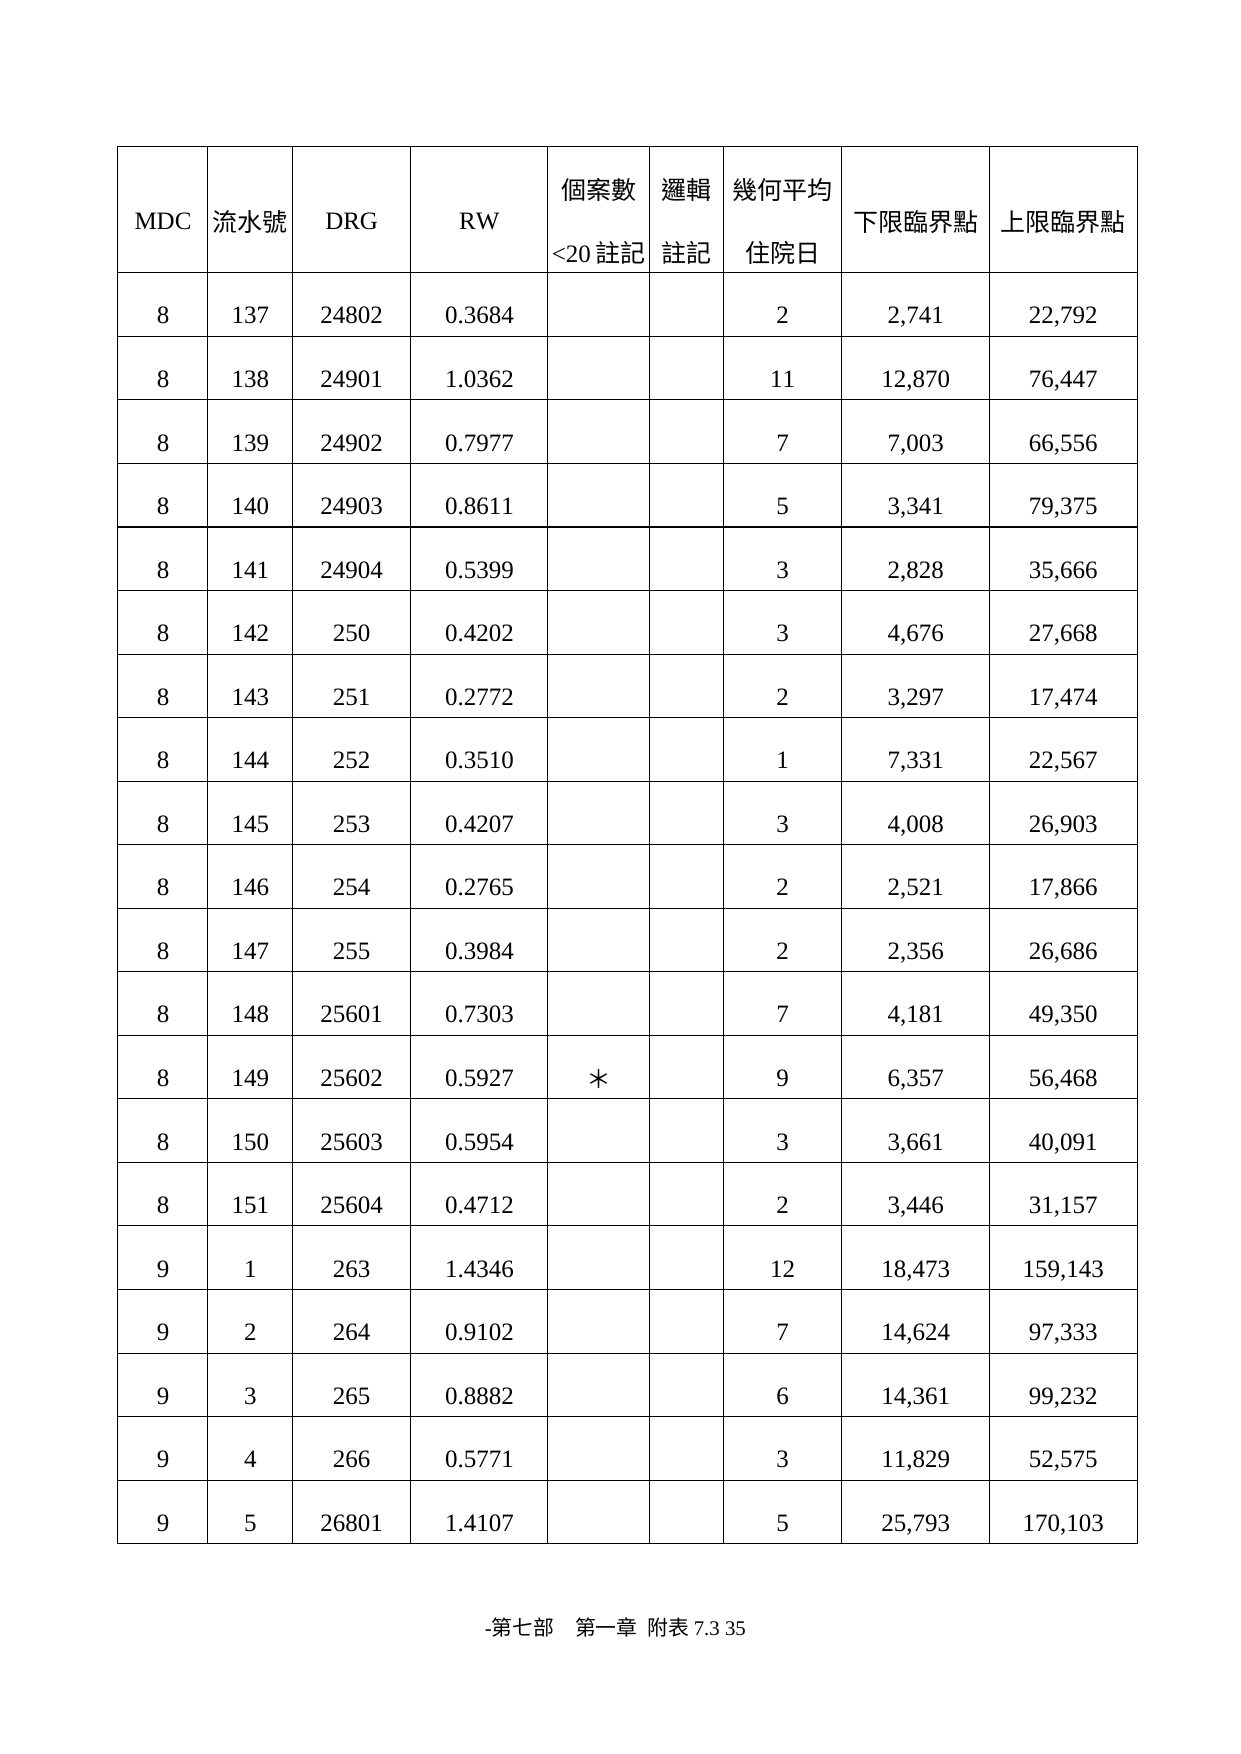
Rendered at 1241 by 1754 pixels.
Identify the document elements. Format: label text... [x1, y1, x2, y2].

table_cell 11 [724, 337, 841, 399]
table_cell 11,829 [842, 1417, 989, 1479]
table_cell 8 [118, 528, 207, 590]
table_cell [548, 1354, 649, 1416]
table_cell 26,903 [990, 782, 1137, 844]
table_cell 8 [118, 1099, 207, 1162]
table_cell 25602 [293, 1036, 410, 1098]
table_cell 76,447 [990, 337, 1137, 399]
table_cell 17,474 [990, 655, 1137, 717]
table_cell 1 [208, 1226, 292, 1289]
table_cell 0.7303 [411, 972, 547, 1035]
table_cell 7 [724, 972, 841, 1035]
table_cell 0.4207 [411, 782, 547, 844]
table_cell 2 [724, 845, 841, 908]
table_cell 24902 [293, 400, 410, 463]
table_cell 0.4202 [411, 591, 547, 653]
table_cell 139 [208, 400, 292, 463]
table_cell [548, 1417, 649, 1479]
table_cell 0.2772 [411, 655, 547, 717]
table_cell [548, 337, 649, 399]
table_cell 263 [293, 1226, 410, 1289]
table_cell [650, 400, 723, 463]
table_cell 250 [293, 591, 410, 653]
table_cell [650, 1163, 723, 1225]
table_cell 9 [118, 1354, 207, 1416]
table_cell 1.0362 [411, 337, 547, 399]
table_cell 56,468 [990, 1036, 1137, 1098]
table_cell 8 [118, 337, 207, 399]
table_cell 24903 [293, 464, 410, 526]
table_cell 4,008 [842, 782, 989, 844]
table_cell 3 [208, 1354, 292, 1416]
table_cell 12,870 [842, 337, 989, 399]
table_cell [548, 528, 649, 590]
table_cell 3 [724, 1417, 841, 1479]
table_header 上限臨界點 [990, 147, 1137, 272]
table_cell 25604 [293, 1163, 410, 1225]
table_cell 12 [724, 1226, 841, 1289]
table_cell 2,521 [842, 845, 989, 908]
table_cell 8 [118, 972, 207, 1035]
table_cell 26,686 [990, 909, 1137, 971]
table_cell 0.5954 [411, 1099, 547, 1162]
table_cell 25601 [293, 972, 410, 1035]
table_cell 2,741 [842, 273, 989, 336]
table_cell 8 [118, 400, 207, 463]
table_cell [650, 1226, 723, 1289]
table_cell 148 [208, 972, 292, 1035]
table_header DRG [293, 147, 410, 272]
table_cell 137 [208, 273, 292, 336]
table_cell 8 [118, 1036, 207, 1098]
table_cell 2 [724, 1163, 841, 1225]
table_cell 0.8882 [411, 1354, 547, 1416]
table_cell 2,356 [842, 909, 989, 971]
table_cell [548, 400, 649, 463]
table_cell 25603 [293, 1099, 410, 1162]
table_cell 0.2765 [411, 845, 547, 908]
table_cell 5 [724, 464, 841, 526]
table_cell 255 [293, 909, 410, 971]
table_cell 2 [724, 273, 841, 336]
table_cell [650, 845, 723, 908]
table_cell 25,793 [842, 1481, 989, 1543]
table_cell 1 [724, 718, 841, 781]
table_cell 3 [724, 591, 841, 653]
table_cell [650, 972, 723, 1035]
table_cell 1.4107 [411, 1481, 547, 1543]
table_cell 143 [208, 655, 292, 717]
table_cell ＊ [548, 1036, 649, 1098]
table_cell 266 [293, 1417, 410, 1479]
table_cell 3 [724, 782, 841, 844]
table_cell 1.4346 [411, 1226, 547, 1289]
table_cell 0.5771 [411, 1417, 547, 1479]
table_cell [650, 528, 723, 590]
table_cell [548, 1099, 649, 1162]
table_cell 27,668 [990, 591, 1137, 653]
table_cell 0.5927 [411, 1036, 547, 1098]
table_cell 14,624 [842, 1290, 989, 1352]
table_cell 0.3510 [411, 718, 547, 781]
table_cell 31,157 [990, 1163, 1137, 1225]
table_cell [650, 718, 723, 781]
table_cell 7 [724, 1290, 841, 1352]
table_cell 138 [208, 337, 292, 399]
table_cell 149 [208, 1036, 292, 1098]
table_cell 8 [118, 273, 207, 336]
table_cell 5 [724, 1481, 841, 1543]
table_cell 8 [118, 845, 207, 908]
table_cell 40,091 [990, 1099, 1137, 1162]
table_cell 66,556 [990, 400, 1137, 463]
table_cell 24904 [293, 528, 410, 590]
table_cell 8 [118, 655, 207, 717]
table_cell [650, 1417, 723, 1479]
table_cell 18,473 [842, 1226, 989, 1289]
table_cell [650, 1481, 723, 1543]
table_cell 79,375 [990, 464, 1137, 526]
table_header 流水號 [208, 147, 292, 272]
table_cell 0.9102 [411, 1290, 547, 1352]
table_cell 6 [724, 1354, 841, 1416]
table_cell 251 [293, 655, 410, 717]
table_cell [548, 782, 649, 844]
table_cell [650, 909, 723, 971]
table_cell 14,361 [842, 1354, 989, 1416]
table_cell 3,341 [842, 464, 989, 526]
table_cell [548, 845, 649, 908]
table_cell 9 [118, 1417, 207, 1479]
table_cell 151 [208, 1163, 292, 1225]
table_cell 252 [293, 718, 410, 781]
table_cell 0.7977 [411, 400, 547, 463]
table_cell [548, 1481, 649, 1543]
table_cell 99,232 [990, 1354, 1137, 1416]
table_cell 97,333 [990, 1290, 1137, 1352]
table_cell [548, 591, 649, 653]
table_cell 9 [118, 1226, 207, 1289]
table_cell 17,866 [990, 845, 1137, 908]
table_header 邏輯 註記 [650, 147, 723, 272]
table_cell 170,103 [990, 1481, 1137, 1543]
table_header 下限臨界點 [842, 147, 989, 272]
table_cell 0.3684 [411, 273, 547, 336]
table_cell [650, 591, 723, 653]
table_cell 4 [208, 1417, 292, 1479]
table_cell 150 [208, 1099, 292, 1162]
table_cell 49,350 [990, 972, 1137, 1035]
table_cell [650, 337, 723, 399]
table_cell 265 [293, 1354, 410, 1416]
table_cell [548, 909, 649, 971]
table_cell 159,143 [990, 1226, 1137, 1289]
table_cell [548, 273, 649, 336]
table_cell 3 [724, 1099, 841, 1162]
table_cell 8 [118, 1163, 207, 1225]
table_header MDC [118, 147, 207, 272]
table_cell 145 [208, 782, 292, 844]
table_cell 3,661 [842, 1099, 989, 1162]
table_header 幾何平均 住院日 [724, 147, 841, 272]
table_cell 7 [724, 400, 841, 463]
table_cell 0.3984 [411, 909, 547, 971]
table_header 個案數<20註記 [548, 147, 649, 272]
table_cell 7,331 [842, 718, 989, 781]
table_cell [650, 782, 723, 844]
table_cell 6,357 [842, 1036, 989, 1098]
table_cell 9 [724, 1036, 841, 1098]
table_cell 254 [293, 845, 410, 908]
table_cell [650, 1036, 723, 1098]
table_cell [548, 718, 649, 781]
table_cell 4,676 [842, 591, 989, 653]
table_cell 140 [208, 464, 292, 526]
table_cell 2,828 [842, 528, 989, 590]
table_cell 22,567 [990, 718, 1137, 781]
table_cell 142 [208, 591, 292, 653]
table_cell 2 [724, 655, 841, 717]
table_cell 3 [724, 528, 841, 590]
table_cell 2 [208, 1290, 292, 1352]
table_cell 8 [118, 718, 207, 781]
table_cell 253 [293, 782, 410, 844]
table_cell 26801 [293, 1481, 410, 1543]
table_cell [548, 655, 649, 717]
table_cell 9 [118, 1481, 207, 1543]
table_cell [548, 1163, 649, 1225]
table_cell 7,003 [842, 400, 989, 463]
table_cell 141 [208, 528, 292, 590]
table_cell 0.5399 [411, 528, 547, 590]
table_cell 147 [208, 909, 292, 971]
table_cell 35,666 [990, 528, 1137, 590]
table_cell [548, 1226, 649, 1289]
table_cell 146 [208, 845, 292, 908]
table_cell [650, 1354, 723, 1416]
table_cell 8 [118, 782, 207, 844]
table_cell 52,575 [990, 1417, 1137, 1479]
table_cell 24802 [293, 273, 410, 336]
table_cell 0.8611 [411, 464, 547, 526]
table_cell [650, 1290, 723, 1352]
table_cell 144 [208, 718, 292, 781]
table_cell 3,297 [842, 655, 989, 717]
table_cell [548, 464, 649, 526]
table_cell 4,181 [842, 972, 989, 1035]
table_cell 0.4712 [411, 1163, 547, 1225]
table_cell 9 [118, 1290, 207, 1352]
table_cell 264 [293, 1290, 410, 1352]
table_cell [650, 1099, 723, 1162]
table_cell 2 [724, 909, 841, 971]
table_cell 8 [118, 591, 207, 653]
table_cell 24901 [293, 337, 410, 399]
table_cell [650, 655, 723, 717]
table_cell 5 [208, 1481, 292, 1543]
table_cell 3,446 [842, 1163, 989, 1225]
table_cell [548, 972, 649, 1035]
table_cell [650, 273, 723, 336]
table_header RW [411, 147, 547, 272]
table_cell [548, 1290, 649, 1352]
table_cell [650, 464, 723, 526]
table_cell 8 [118, 909, 207, 971]
table_cell 22,792 [990, 273, 1137, 336]
table_cell 8 [118, 464, 207, 526]
